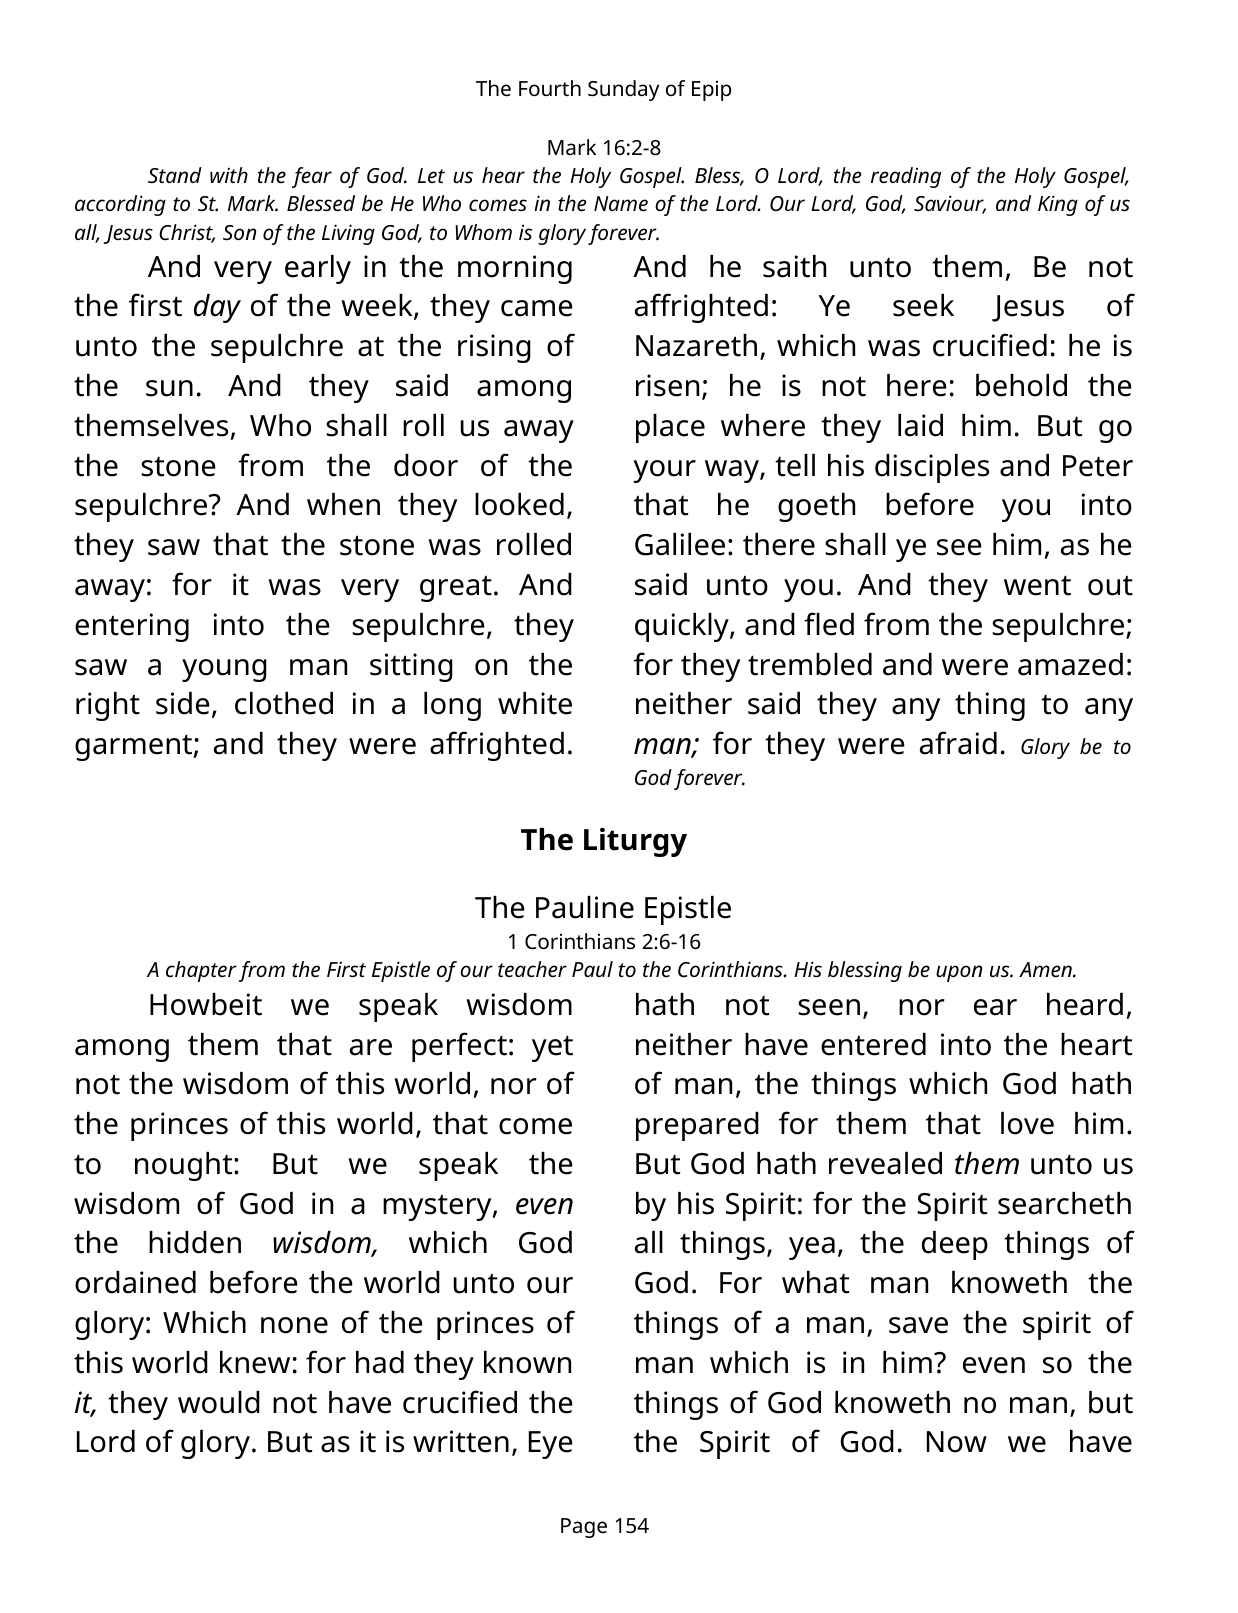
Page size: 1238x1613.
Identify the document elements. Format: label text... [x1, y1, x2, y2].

text And he saith unto them, Be not affrighted: Ye seek Jesus of Nazareth, which was crucified: he is risen; he is not here: behold the place where they laid him. But go your way, tell his disciples and Peter that he goeth before you into Galilee: there shall ye see him, as he said unto you. And they went out quickly, and fled from the sepulchre; for they trembled and were amazed: neither said they any thing to any man; for they were afraid. Glory be to God forever. [633, 246, 1134, 791]
text 1 Corinthians 2:6-16 [74, 927, 1134, 956]
text And very early in the morning the first day of the week, they came unto the sepulchre at the rising of the sun. And they said among themselves, Who shall roll us away the stone from the door of the sepulchre? And when they looked, they saw that the stone was rolled away: for it was very great. And entering into the sepulchre, they saw a young man sitting on the right side, clothed in a long white garment; and they were affrighted. [74, 246, 574, 763]
text A chapter from the First Epistle of our teacher Paul to the Corinthians. His blessing be upon us. Amen. [74, 956, 1134, 984]
text Mark 16:2-8 [74, 133, 1134, 161]
text The Fourth Sunday of Epip [72, 74, 1135, 102]
text The Liturgy [74, 819, 1134, 859]
text Stand with the fear of God. Let us hear the Holy Gospel. Bless, O Lord, the reading of the Holy Gospel, according to St. Mark. Blessed be He Who comes in the Name of the Lord. Our Lord, God, Saviour, and King of us all, Jesus Christ, Son of the Living God, to Whom is glory forever. [74, 161, 1134, 246]
text hath not seen, nor ear heard, neither have entered into the heart of man, the things which God hath prepared for them that love him. But God hath revealed them unto us by his Spirit: for the Spirit searcheth all things, yea, the deep things of God. For what man knoweth the things of a man, save the spirit of man which is in him? even so the things of God knoweth no man, but the Spirit of God. Now we have [633, 984, 1134, 1461]
text Howbeit we speak wisdom among them that are perfect: yet not the wisdom of this world, nor of the princes of this world, that come to nought: But we speak the wisdom of God in a mystery, even the hidden wisdom, which God ordained before the world unto our glory: Which none of the princes of this world knew: for had they known it, they would not have crucified the Lord of glory. But as it is written, Eye [74, 984, 574, 1461]
text The Pauline Epistle [74, 888, 1134, 927]
